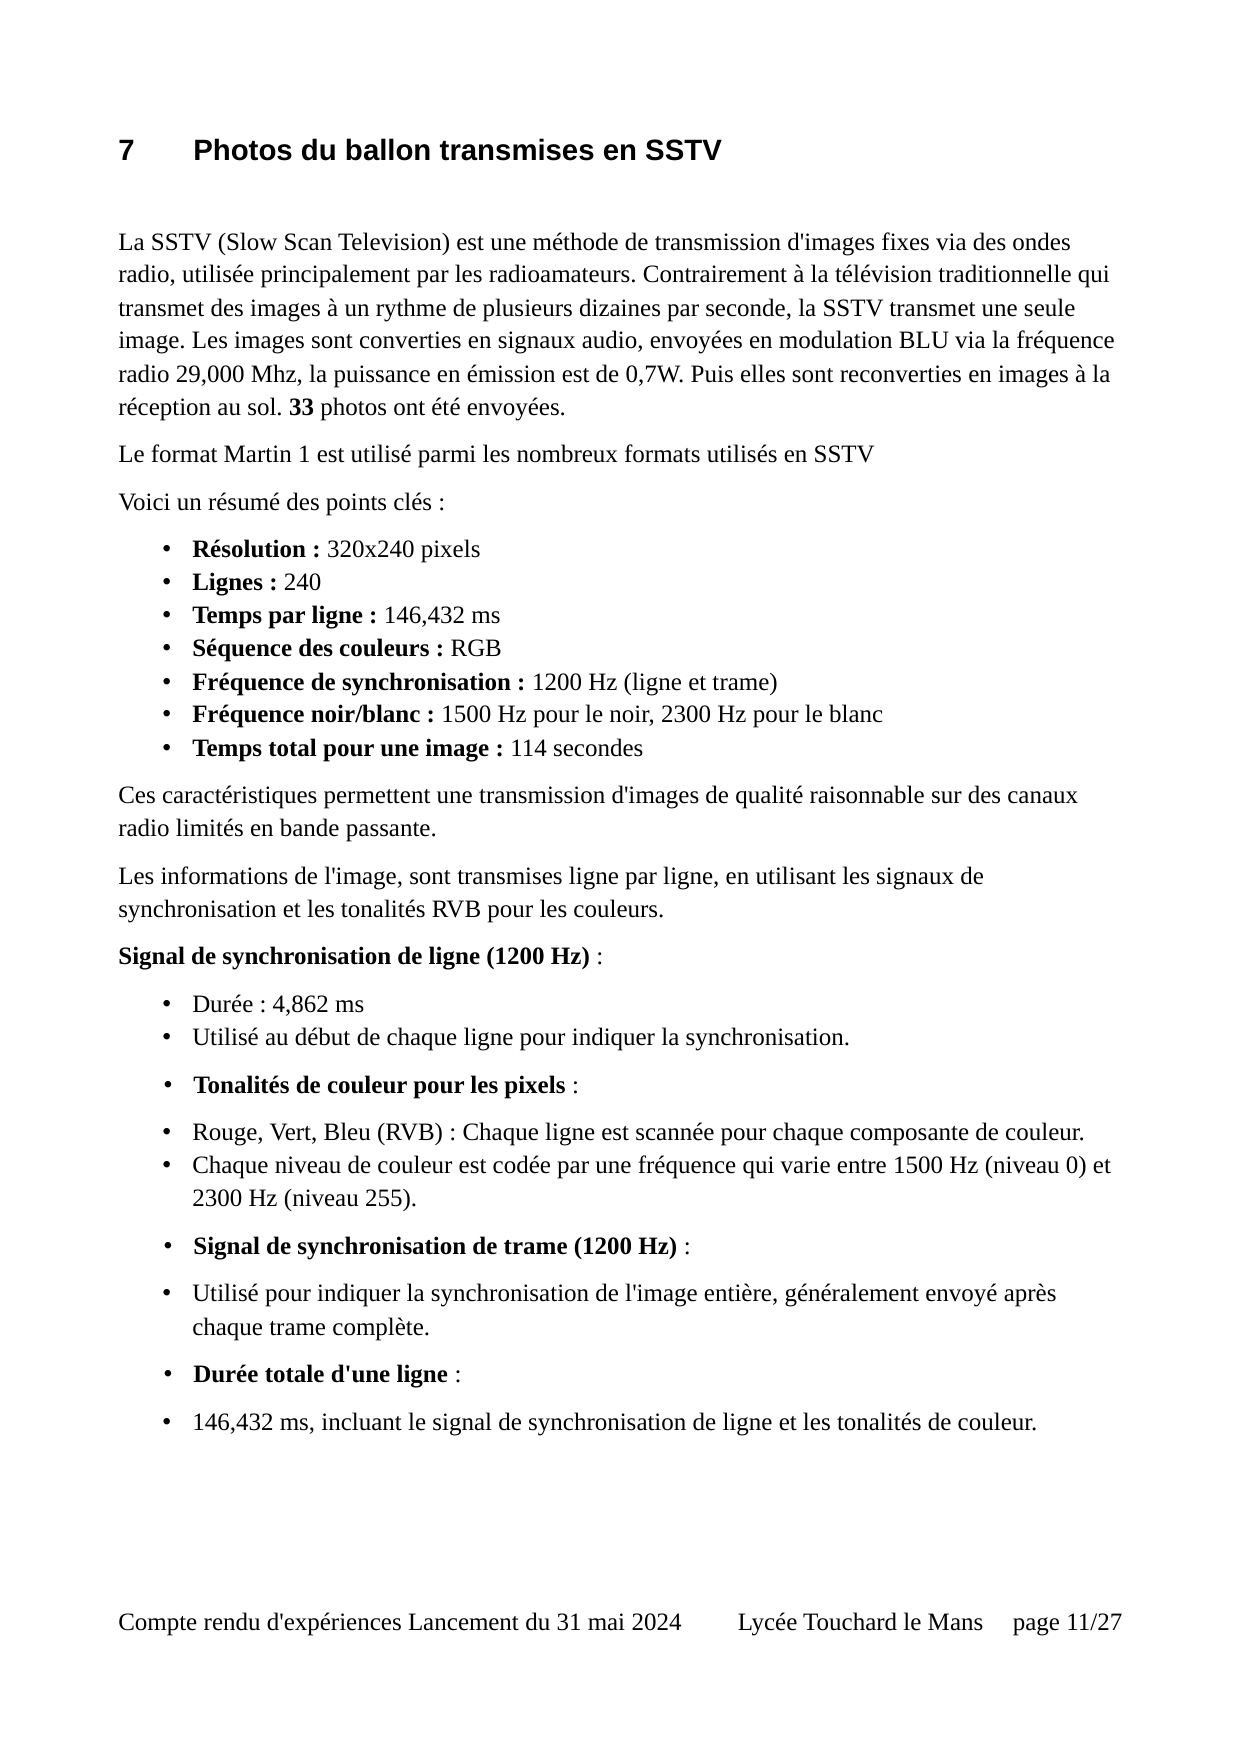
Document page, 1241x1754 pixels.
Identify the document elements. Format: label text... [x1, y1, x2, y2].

list Résolution : 320x240 pixels [162, 534, 1122, 563]
text Les informations de l'image, sont transmises ligne par ligne, en utilisant les signaux de synchronisation et les tonalités RVB pour les couleurs. [118, 861, 1122, 923]
list Temps par ligne : 146,432 ms [162, 601, 1122, 629]
list 146,432 ms, incluant le signal de synchronisation de ligne et les tonalités de couleur. [162, 1407, 1122, 1436]
list Lignes : 240 [162, 567, 1122, 596]
list Signal de synchronisation de trame (1200 Hz) : [164, 1231, 1122, 1260]
list Durée totale d'une ligne : [164, 1359, 1122, 1388]
list Rouge, Vert, Bleu (RVB) : Chaque ligne est scannée pour chaque composante de couleur. [162, 1117, 1122, 1146]
list Chaque niveau de couleur est codée par une fréquence qui varie entre 1500 Hz (niveau 0) et 2300 Hz (niveau 255). [162, 1150, 1122, 1212]
list Séquence des couleurs : RGB [162, 633, 1122, 662]
subtitle Photos du ballon transmises en SSTV [118, 133, 1122, 166]
list Durée : 4,862 ms [162, 989, 1122, 1018]
text Le format Martin 1 est utilisé parmi les nombreux formats utilisés en SSTV [118, 439, 1122, 468]
list Fréquence noir/blanc : 1500 Hz pour le noir, 2300 Hz pour le blanc [162, 699, 1122, 728]
text Ces caractéristiques permettent une transmission d'images de qualité raisonnable sur des canaux radio limités en bande passante. [118, 780, 1122, 842]
list Tonalités de couleur pour les pixels : [164, 1070, 1122, 1098]
list Fréquence de synchronisation : 1200 Hz (ligne et trame) [162, 667, 1122, 695]
list Temps total pour une image : 114 secondes [162, 733, 1122, 761]
text Voici un résumé des points clés : [118, 487, 1122, 516]
text Signal de synchronisation de ligne (1200 Hz) : [118, 941, 1122, 970]
text La SSTV (Slow Scan Television) est une méthode de transmission d'images fixes via des ondes radio, utilisée principalement par les radioamateurs. Contrairement à la télévision traditionnelle qui transmet des images à un rythme de plusieurs dizaines par seconde, la SSTV transmet une seule image. Les images sont converties en signaux audio, envoyées en modulation BLU via la fréquence radio 29,000 Mhz, la puissance en émission est de 0,7W. Puis elles sont reconverties en images à la réception au sol. 33 photos ont été envoyées. [118, 227, 1122, 420]
list Utilisé au début de chaque ligne pour indiquer la synchronisation. [162, 1022, 1122, 1051]
list Utilisé pour indiquer la synchronisation de l'image entière, généralement envoyé après chaque trame complète. [162, 1278, 1122, 1340]
